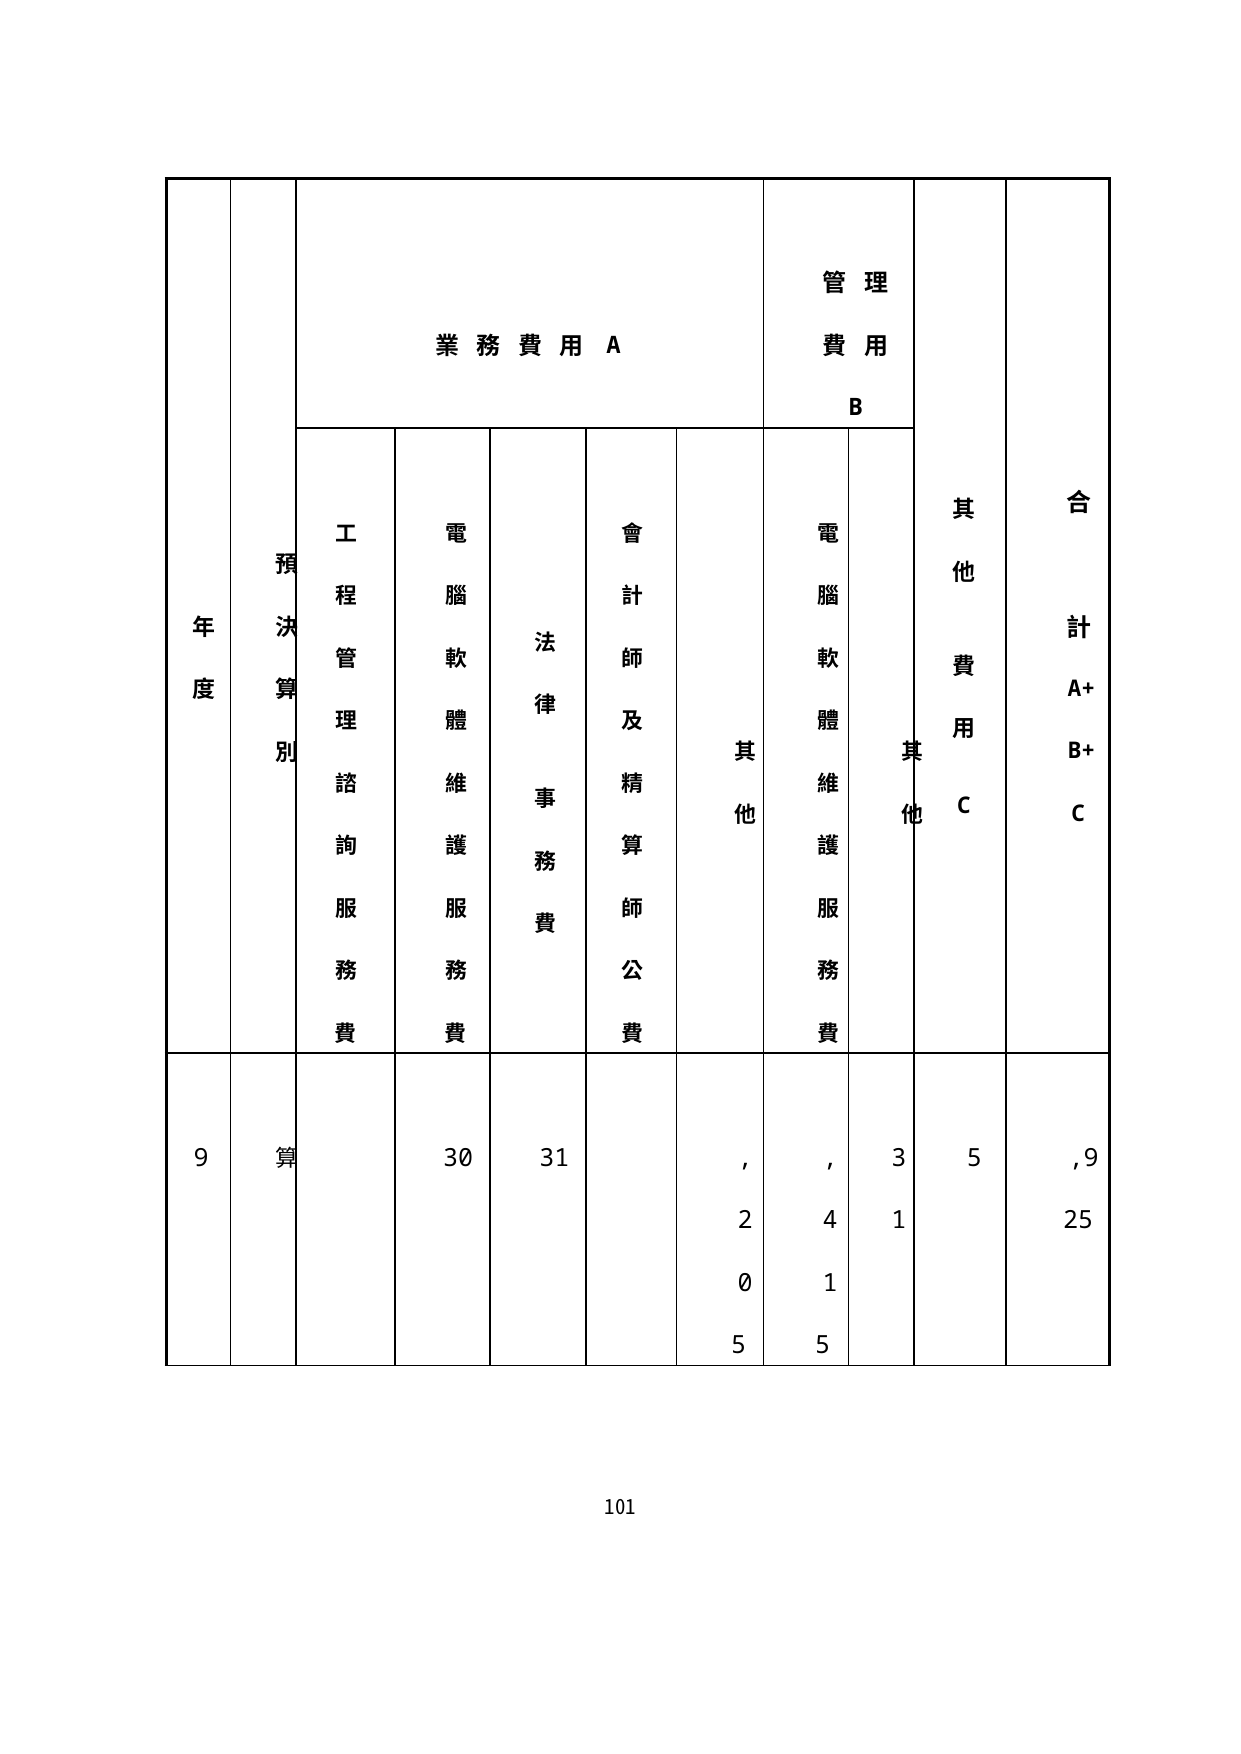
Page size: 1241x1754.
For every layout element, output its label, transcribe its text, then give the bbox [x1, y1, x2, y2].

table_cell 5 [915, 1054, 1005, 1365]
table_cell ,415 [764, 1054, 848, 1365]
table_header 其他 費用 C [915, 180, 1005, 1052]
table_cell [297, 1054, 394, 1365]
table_cell 會計師及精算師公費 [587, 429, 676, 1052]
table_cell 預算 [231, 1054, 295, 1365]
table_cell 其他 [849, 429, 913, 1052]
table_cell [587, 1054, 676, 1365]
table_cell 電腦軟體維護服務費 [764, 429, 848, 1052]
table_cell 電腦軟體維護服務費 [396, 429, 489, 1052]
table_header 管理費用B [764, 180, 913, 427]
table_cell 法 律 事務費 [491, 429, 585, 1052]
table_header 合 計 A+B+C [1007, 180, 1108, 1052]
table_header 預決算別 [231, 180, 295, 1052]
table_cell ,925 [1007, 1054, 1108, 1365]
table_cell 工程管理諮詢服務費 [297, 429, 394, 1052]
table_header 業務費用A [297, 180, 763, 427]
table_header 年度 [168, 180, 230, 1052]
table_cell 31 [491, 1054, 585, 1365]
table_cell 其他 [677, 429, 763, 1052]
table_cell 30 [396, 1054, 489, 1365]
table_cell 9 [168, 1054, 230, 1365]
table_cell 31 [849, 1054, 913, 1365]
table_cell ,205 [677, 1054, 763, 1365]
